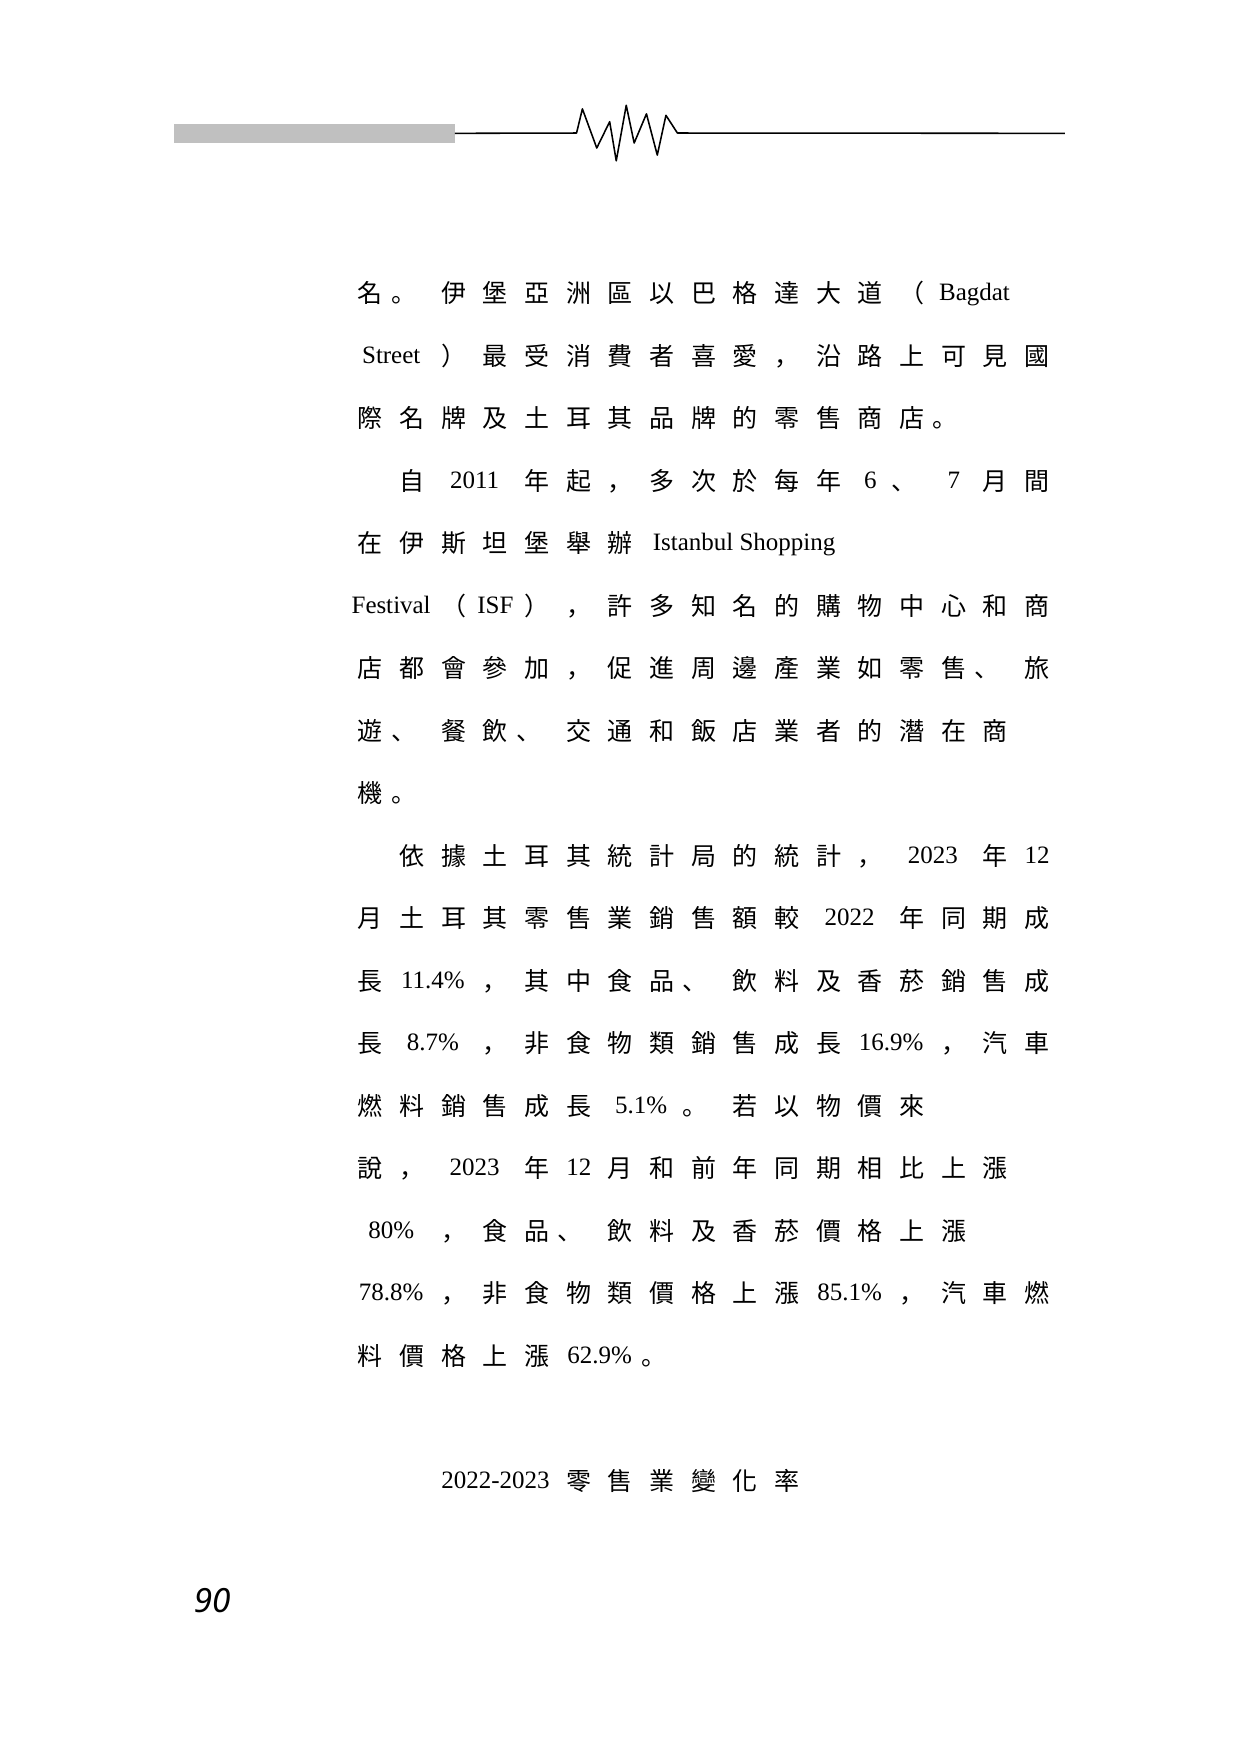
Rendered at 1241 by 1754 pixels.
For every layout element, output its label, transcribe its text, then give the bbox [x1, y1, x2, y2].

text 依據土耳其統計局的統計，2023年12月土耳其零售業銷售額較2022年同期成長11.4%，其中食品、飲料及香菸銷售成長8.7%，非食物類銷售成長16.9%，汽車燃料銷售成長5.1%。若以物價來說，2023年12月和前年同期相比上漲80%，食品、飲料及香菸價格上漲78.8%，非食物類價格上漲85.1%，汽車燃料價格上漲62.9%。 [330, 813, 1058, 1375]
text 2022-2023零售業變化率 [183, 1438, 1058, 1500]
text 名。伊堡亞洲區以巴格達大道（Bagdat Street）最受消費者喜愛，沿路上可見國際名牌及土耳其品牌的零售商店。 [330, 250, 1058, 438]
text 自2011年起，多次於每年6、7月間在伊斯坦堡舉辦Istanbul Shopping Festival（ISF），許多知名的購物中心和商店都會參加，促進周邊產業如零售、旅遊、餐飲、交通和飯店業者的潛在商機。 [330, 438, 1058, 813]
